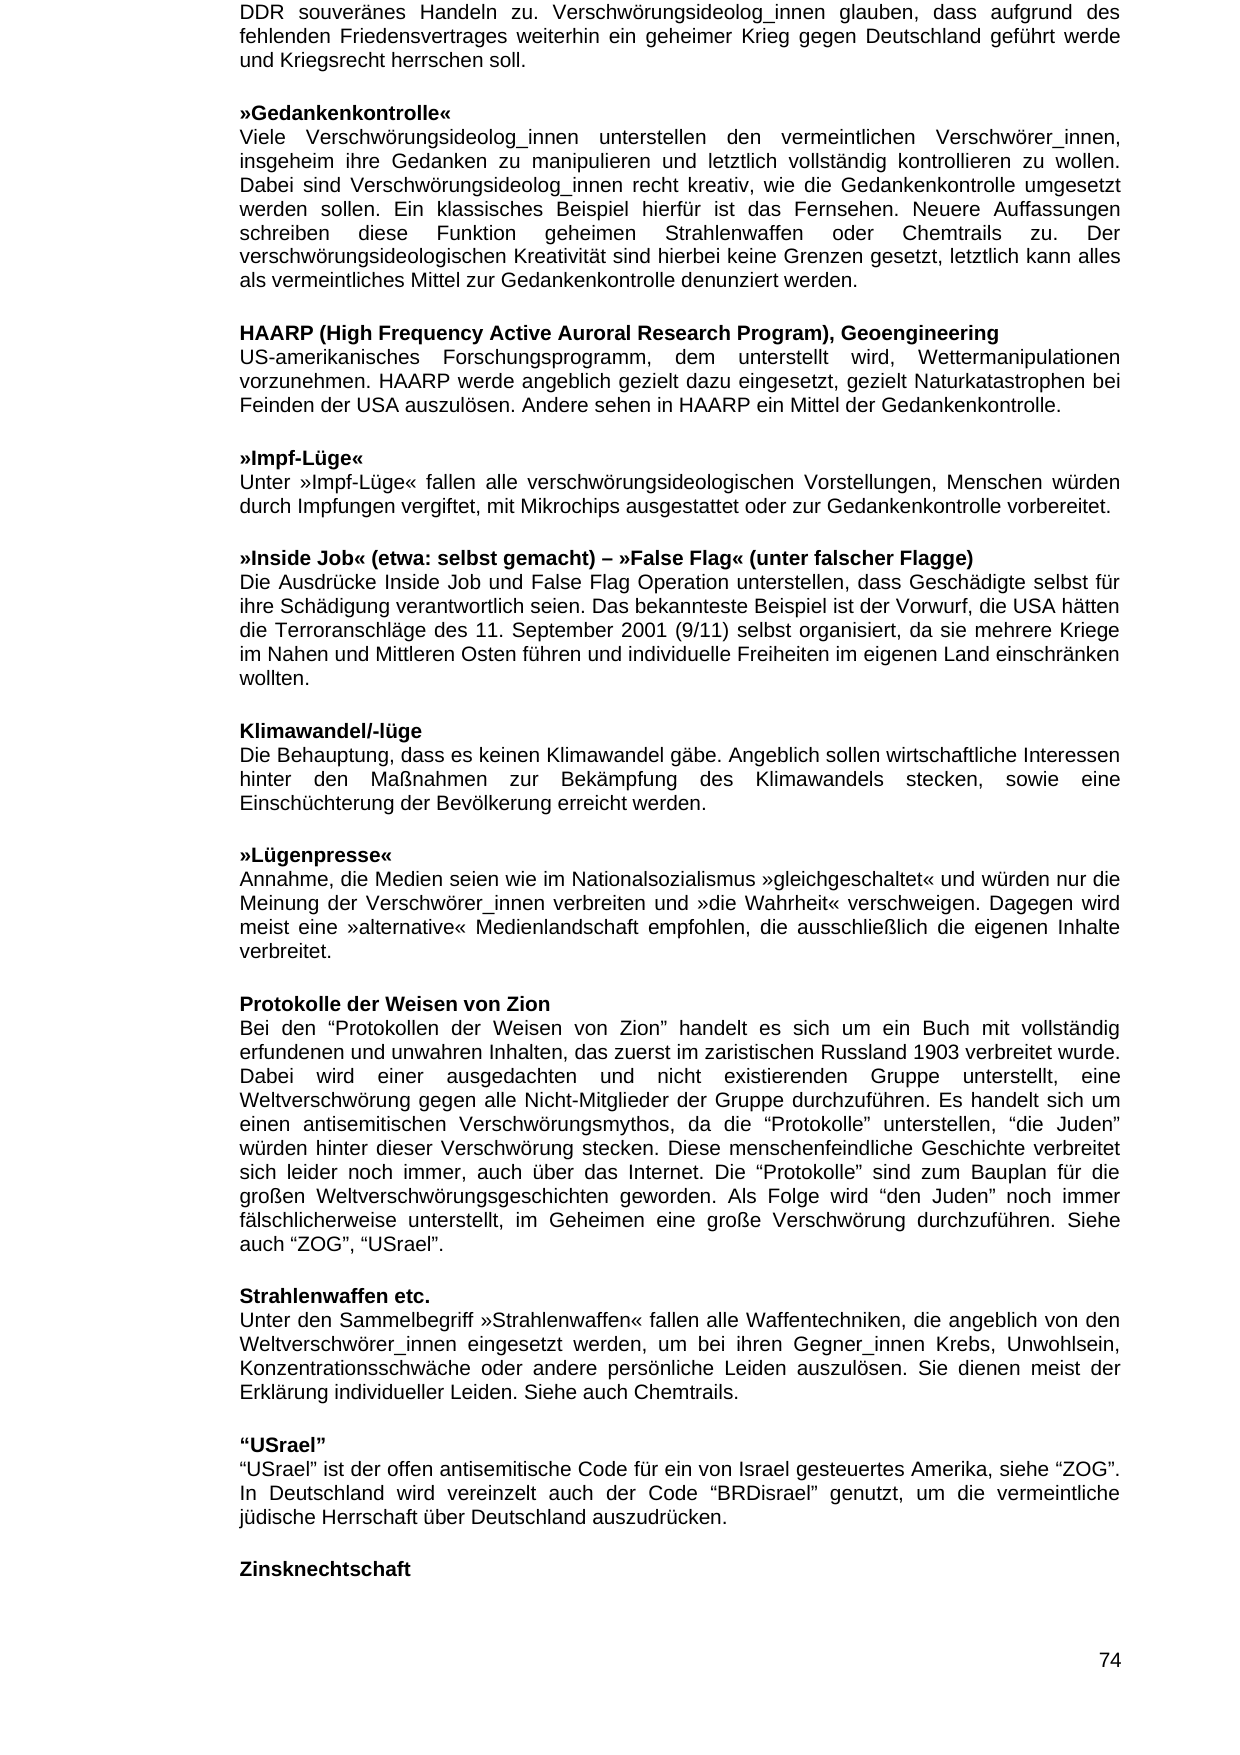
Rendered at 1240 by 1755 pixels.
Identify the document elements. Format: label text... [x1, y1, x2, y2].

text Unter »Impf-Lüge« fallen alle verschwörungsideologischen Vorstellungen, Menschen würden durch Impfungen vergiftet, mit Mikrochips ausgestattet oder zur Gedankenkontrolle vorbereitet. [239, 469, 1121, 517]
text Zinsknechtschaft [239, 1557, 1121, 1581]
text Strahlenwaffen etc. [239, 1284, 1121, 1308]
text Protokolle der Weisen von Zion [239, 992, 1121, 1016]
text Unter den Sammelbegriff »Strahlenwaffen« fallen alle Waffentechniken, die angeblich von den Weltverschwörer_innen eingesetzt werden, um bei ihren Gegner_innen Krebs, Unwohlsein, Konzentrationsschwäche oder andere persönliche Leiden auszulösen. Sie dienen meist der Erklärung individueller Leiden. Siehe auch Chemtrails. [239, 1308, 1121, 1404]
text US-amerikanisches Forschungsprogramm, dem unterstellt wird, Wettermanipulationen vorzunehmen. HAARP werde angeblich gezielt dazu eingesetzt, gezielt Naturkatastrophen bei Feinden der USA auszulösen. Andere sehen in HAARP ein Mittel der Gedankenkontrolle. [239, 345, 1121, 417]
text »Inside Job« (etwa: selbst gemacht) – »False Flag« (unter falscher Flagge) [239, 546, 1121, 570]
text Viele Verschwörungsideolog_innen unterstellen den vermeintlichen Verschwörer_innen, insgeheim ihre Gedanken zu manipulieren und letztlich vollständig kontrollieren zu wollen. Dabei sind Verschwörungsideolog_innen recht kreativ, wie die Gedankenkontrolle umgesetzt werden sollen. Ein klassisches Beispiel hierfür ist das Fernsehen. Neuere Auffassungen schreiben diese Funktion geheimen Strahlenwaffen oder Chemtrails zu. Der verschwörungsideologischen Kreativität sind hierbei keine Grenzen gesetzt, letztlich kann alles als vermeintliches Mittel zur Gedankenkontrolle denunziert werden. [239, 124, 1121, 292]
text Die Behauptung, dass es keinen Klimawandel gäbe. Angeblich sollen wirtschaftliche Interessen hinter den Maßnahmen zur Bekämpfung des Klimawandels stecken, sowie eine Einschüchterung der Bevölkerung erreicht werden. [239, 743, 1121, 814]
text “USrael” [239, 1433, 1121, 1457]
text Klimawandel/-lüge [239, 719, 1121, 743]
text Bei den “Protokollen der Weisen von Zion” handelt es sich um ein Buch mit vollständig erfundenen und unwahren Inhalten, das zuerst im zaristischen Russland 1903 verbreitet wurde. Dabei wird einer ausgedachten und nicht existierenden Gruppe unterstellt, eine Weltverschwörung gegen alle Nicht-Mitglieder der Gruppe durchzuführen. Es handelt sich um einen antisemitischen Verschwörungsmythos, da die “Protokolle” unterstellen, “die Juden” würden hinter dieser Verschwörung stecken. Diese menschenfeindliche Geschichte verbreitet sich leider noch immer, auch über das Internet. Die “Protokolle” sind zum Bauplan für die großen Weltverschwörungsgeschichten geworden. Als Folge wird “den Juden” noch immer fälschlicherweise unterstellt, im Geheimen eine große Verschwörung durchzuführen. Siehe auch “ZOG”, “USrael”. [239, 1016, 1121, 1255]
text »Impf-Lüge« [239, 446, 1121, 469]
text Die Ausdrücke Inside Job und False Flag Operation unterstellen, dass Geschädigte selbst für ihre Schädigung verantwortlich seien. Das bekannteste Beispiel ist der Vorwurf, die USA hätten die Terroranschläge des 11. September 2001 (9/11) selbst organisiert, da sie mehrere Kriege im Nahen und Mittleren Osten führen und individuelle Freiheiten im eigenen Land einschränken wollten. [239, 570, 1121, 690]
text HAARP (High Frequency Active Auroral Research Program), Geoengineering [239, 321, 1121, 345]
text »Gedankenkontrolle« [239, 101, 1121, 124]
text DDR souveränes Handeln zu. Verschwörungsideolog_innen glauben, dass aufgrund des fehlenden Friedensvertrages weiterhin ein geheimer Krieg gegen Deutschland geführt werde und Kriegsrecht herrschen soll. [239, 0, 1121, 72]
text “USrael” ist der offen antisemitische Code für ein von Israel gesteuertes Amerika, siehe “ZOG”. In Deutschland wird vereinzelt auch der Code “BRDisrael” genutzt, um die vermeintliche jüdische Herrschaft über Deutschland auszudrücken. [239, 1457, 1121, 1528]
text »Lügenpresse« [239, 843, 1121, 867]
text Annahme, die Medien seien wie im Nationalsozialismus »gleichgeschaltet« und würden nur die Meinung der Verschwörer_innen verbreiten und »die Wahrheit« verschweigen. Dagegen wird meist eine »alternative« Medienlandschaft empfohlen, die ausschließlich die eigenen Inhalte verbreitet. [239, 867, 1121, 963]
